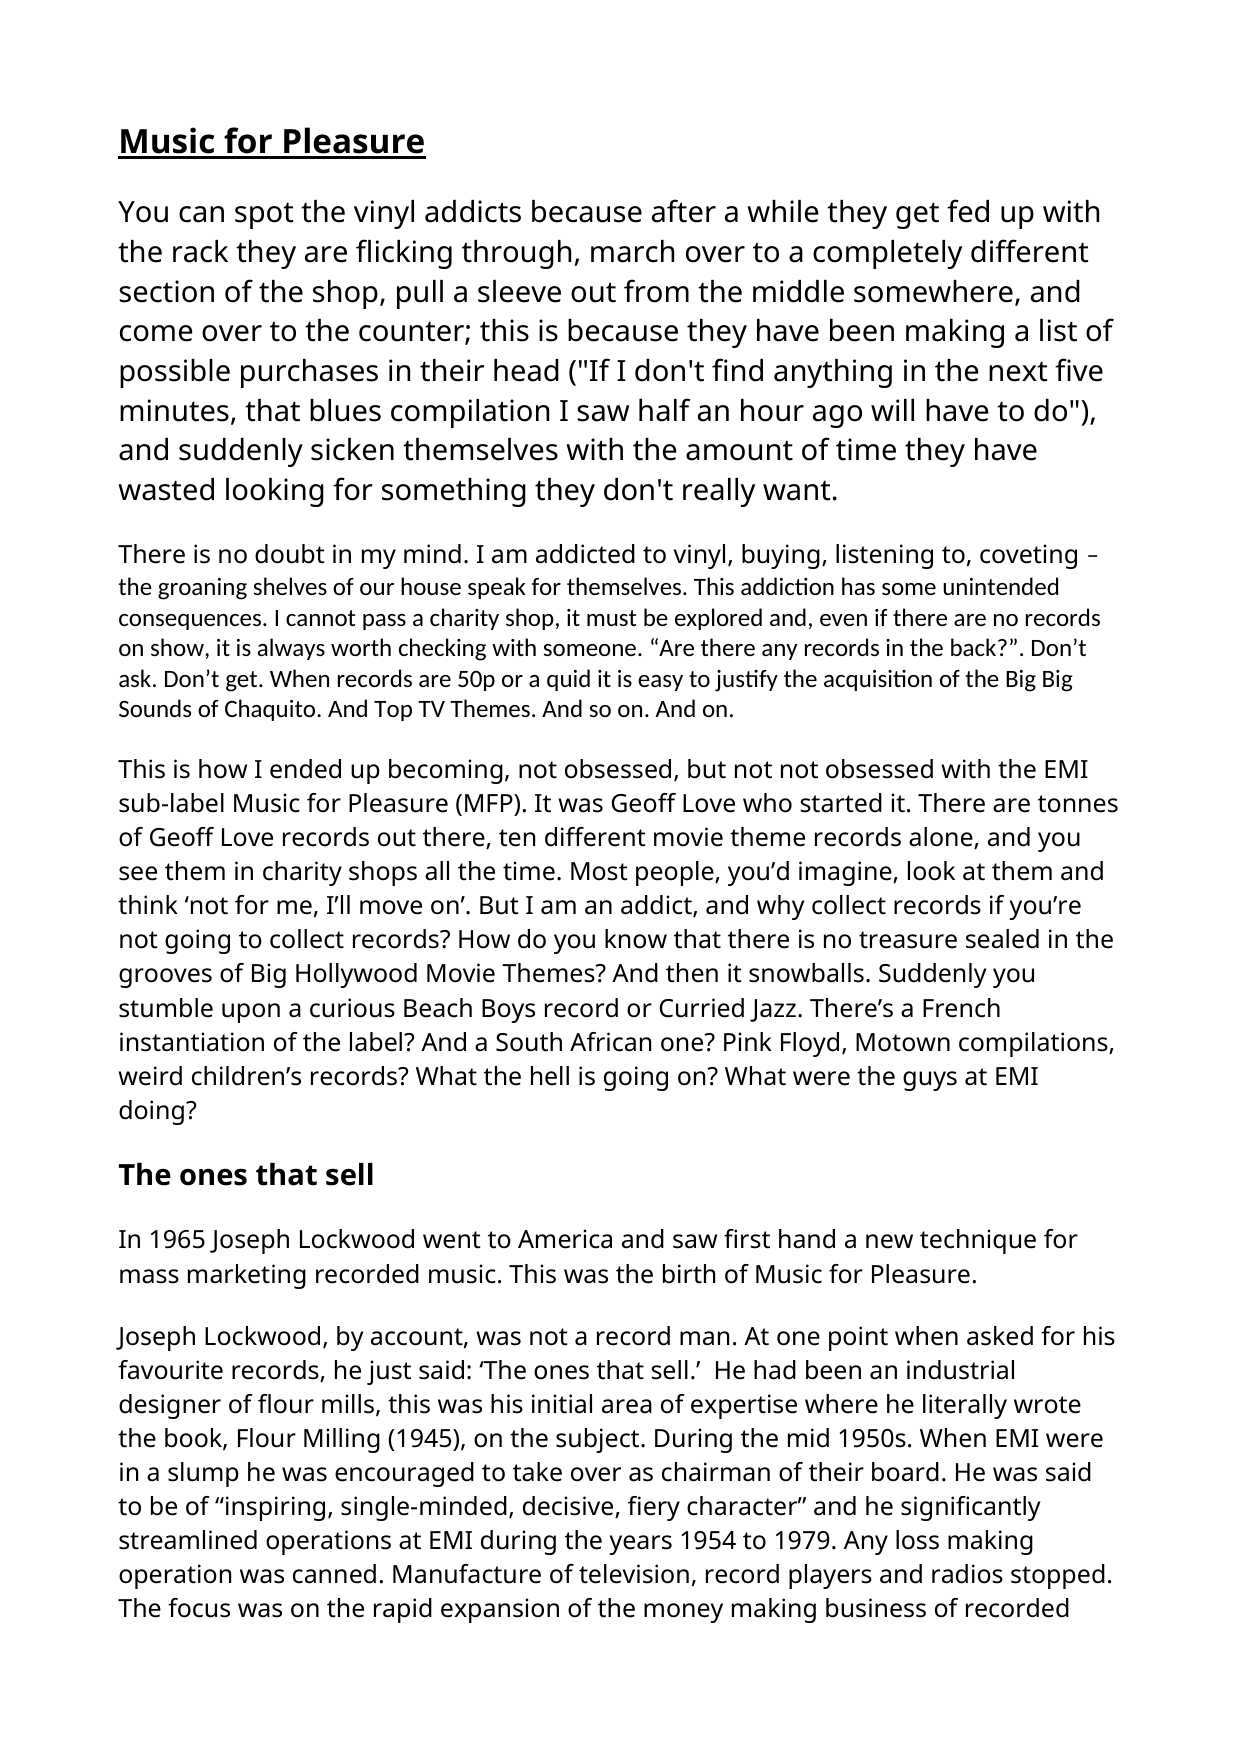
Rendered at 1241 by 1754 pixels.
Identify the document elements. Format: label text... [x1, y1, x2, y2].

text The ones that sell [118, 1154, 1122, 1194]
text You can spot the vinyl addicts because after a while they get fed up with the rack they are flicking through, march over to a completely different section of the shop, pull a sleeve out from the middle somewhere, and come over to the counter; this is because they have been making a list of possible purchases in their head ("If I don't find anything in the next five minutes, that blues compilation I saw half an hour ago will have to do"), and suddenly sicken themselves with the amount of time they have wasted looking for something they don't really want. [118, 192, 1122, 509]
text Joseph Lockwood, by account, was not a record man. At one point when asked for his favourite records, he just said: ‘The ones that sell.’ He had been an industrial designer of flour mills, this was his initial area of expertise where he literally wrote the book, Flour Milling (1945), on the subject. During the mid 1950s. When EMI were in a slump he was encouraged to take over as chairman of their board. He was said to be of “inspiring, single-minded, decisive, fiery character” and he significantly streamlined operations at EMI during the years 1954 to 1979. Any loss making operation was canned. Manufacture of television, record players and radios stopped. The focus was on the rapid expansion of the money making business of recorded [118, 1318, 1122, 1625]
text This is how I ended up becoming, not obsessed, but not not obsessed with the EMI sub-label Music for Pleasure (MFP). It was Geoff Love who started it. There are tonnes of Geoff Love records out there, ten different movie theme records alone, and you see them in charity shops all the time. Most people, you’d imagine, look at them and think ‘not for me, I’ll move on’. But I am an addict, and why collect records if you’re not going to collect records? How do you know that there is no treasure sealed in the grooves of Big Hollywood Movie Themes? And then it snowballs. Suddenly you stumble upon a curious Beach Boys record or Curried Jazz. There’s a French instantiation of the label? And a South African one? Pink Floyd, Motown compilations, weird children’s records? What the hell is going on? What were the guys at EMI doing? [118, 752, 1122, 1126]
text In 1965 Joseph Lockwood went to America and saw first hand a new technique for mass marketing recorded music. This was the birth of Music for Pleasure. [118, 1222, 1122, 1290]
text Music for Pleasure [118, 118, 1122, 163]
text There is no doubt in my mind. I am addicted to vinyl, buying, listening to, coveting – the groaning shelves of our house speak for themselves. This addiction has some unintended consequences. I cannot pass a charity shop, it must be explored and, even if there are no records on show, it is always worth checking with someone. “Are there any records in the back?”. Don’t ask. Don’t get. When records are 50p or a quid it is easy to justify the acquisition of the Big Big Sounds of Chaquito. And Top TV Themes. And so on. And on. [118, 537, 1122, 724]
